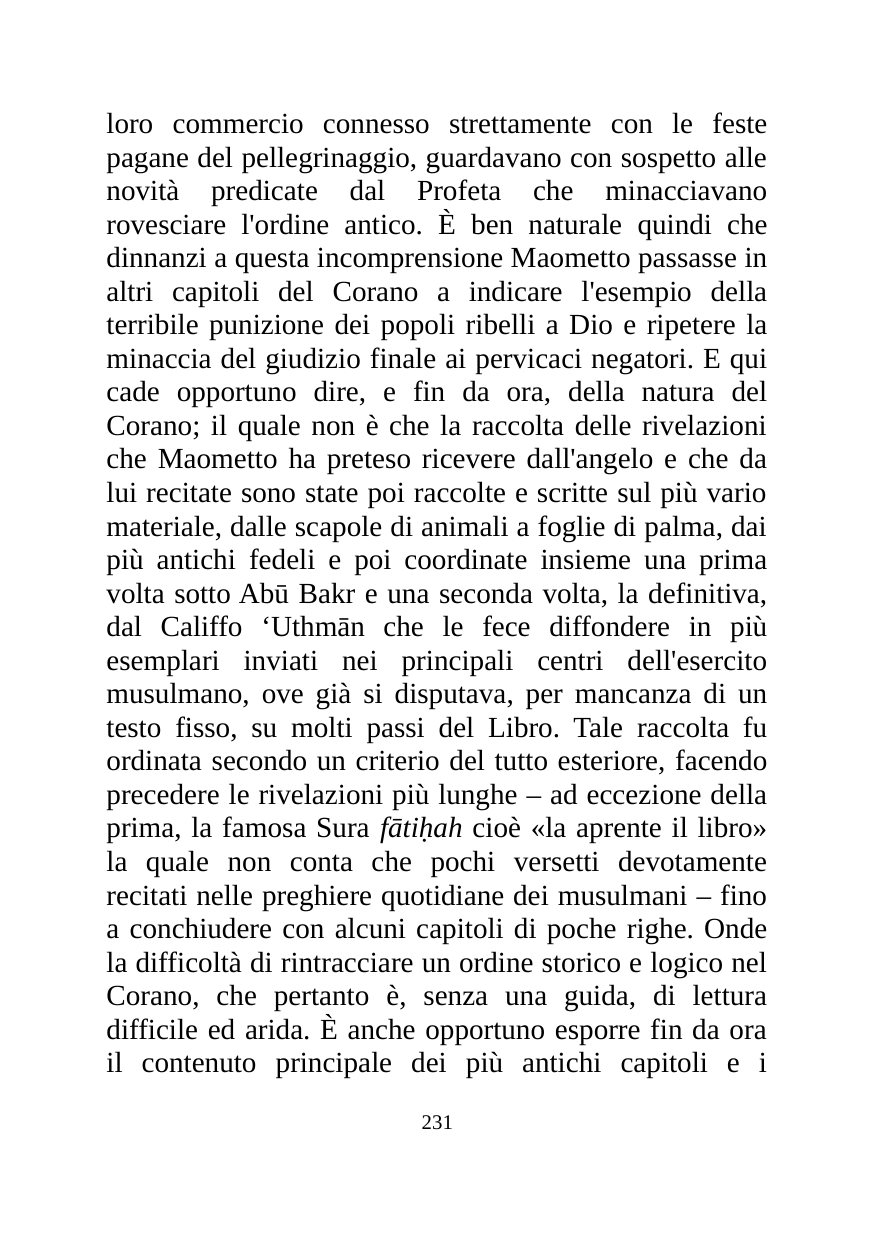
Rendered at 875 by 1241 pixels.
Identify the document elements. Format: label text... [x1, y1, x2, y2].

text loro commercio connesso strettamente con le feste pagane del pellegrinaggio, guardavano con sospetto alle novità predicate dal Profeta che minacciavano rovesciare l'ordine antico. È ben naturale quindi che dinnanzi a questa incomprensione Maometto passasse in altri capitoli del Corano a indicare l'esempio della terribile punizione dei popoli ribelli a Dio e ripetere la minaccia del giudizio finale ai pervicaci negatori. E qui cade opportuno dire, e fin da ora, della natura del Corano; il quale non è che la raccolta delle rivelazioni che Maometto ha preteso ricevere dall'angelo e che da lui recitate sono state poi raccolte e scritte sul più vario materiale, dalle scapole di animali a foglie di palma, dai più antichi fedeli e poi coordinate insieme una prima volta sotto Abū Bakr e una seconda volta, la definitiva, dal Califfo ‘Uthmān che le fece diffondere in più esemplari inviati nei principali centri dell'esercito musulmano, ove già si disputava, per mancanza di un testo fisso, su molti passi del Libro. Tale raccolta fu ordinata secondo un criterio del tutto esteriore, facendo precedere le rivelazioni più lunghe – ad eccezione della prima, la famosa Sura fātiḥah cioè «la aprente il libro» la quale non conta che pochi versetti devotamente recitati nelle preghiere quotidiane dei musulmani – fino a conchiudere con alcuni capitoli di poche righe. Onde la difficoltà di rintracciare un ordine storico e logico nel Corano, che pertanto è, senza una guida, di lettura difficile ed arida. È anche opportuno esporre fin da ora il contenuto principale dei più antichi capitoli e i [106, 106, 768, 1079]
